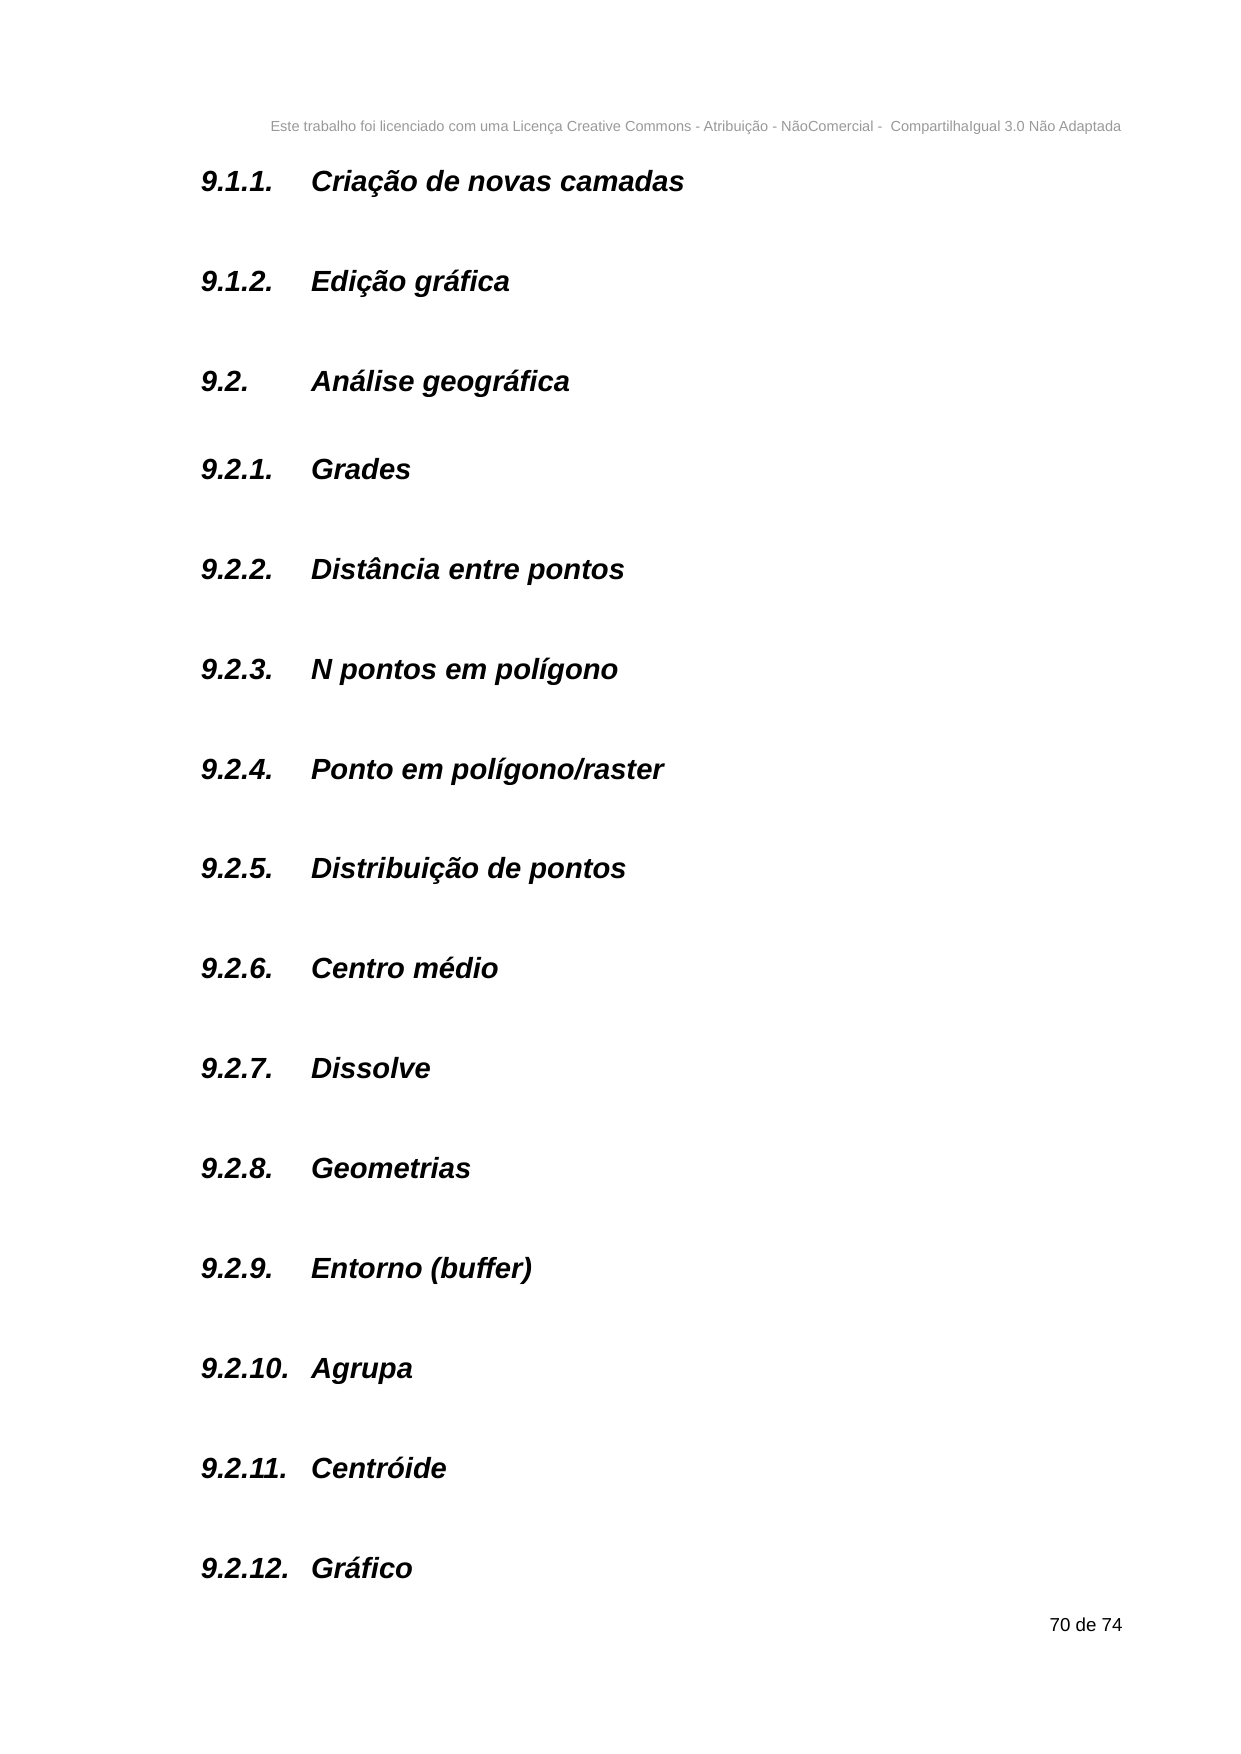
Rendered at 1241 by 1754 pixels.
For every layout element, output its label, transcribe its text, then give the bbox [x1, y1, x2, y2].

subtitle Dissolve [163, 1051, 1122, 1085]
subtitle Distribuição de pontos [163, 852, 1122, 885]
subtitle Criação de novas camadas [163, 164, 1122, 198]
subtitle Entorno (buffer) [163, 1251, 1122, 1285]
subtitle Ponto em polígono/raster [163, 752, 1122, 785]
subtitle Centróide [163, 1451, 1122, 1484]
subtitle Grades [163, 452, 1122, 486]
subtitle N pontos em polígono [163, 652, 1122, 685]
subtitle Centro médio [163, 951, 1122, 985]
subtitle Gráfico [163, 1551, 1122, 1584]
subtitle Distância entre pontos [163, 552, 1122, 585]
subtitle Análise geográfica [163, 364, 1077, 398]
subtitle Geometrias [163, 1151, 1122, 1185]
subtitle Edição gráfica [163, 264, 1122, 298]
subtitle Agrupa [163, 1351, 1122, 1384]
